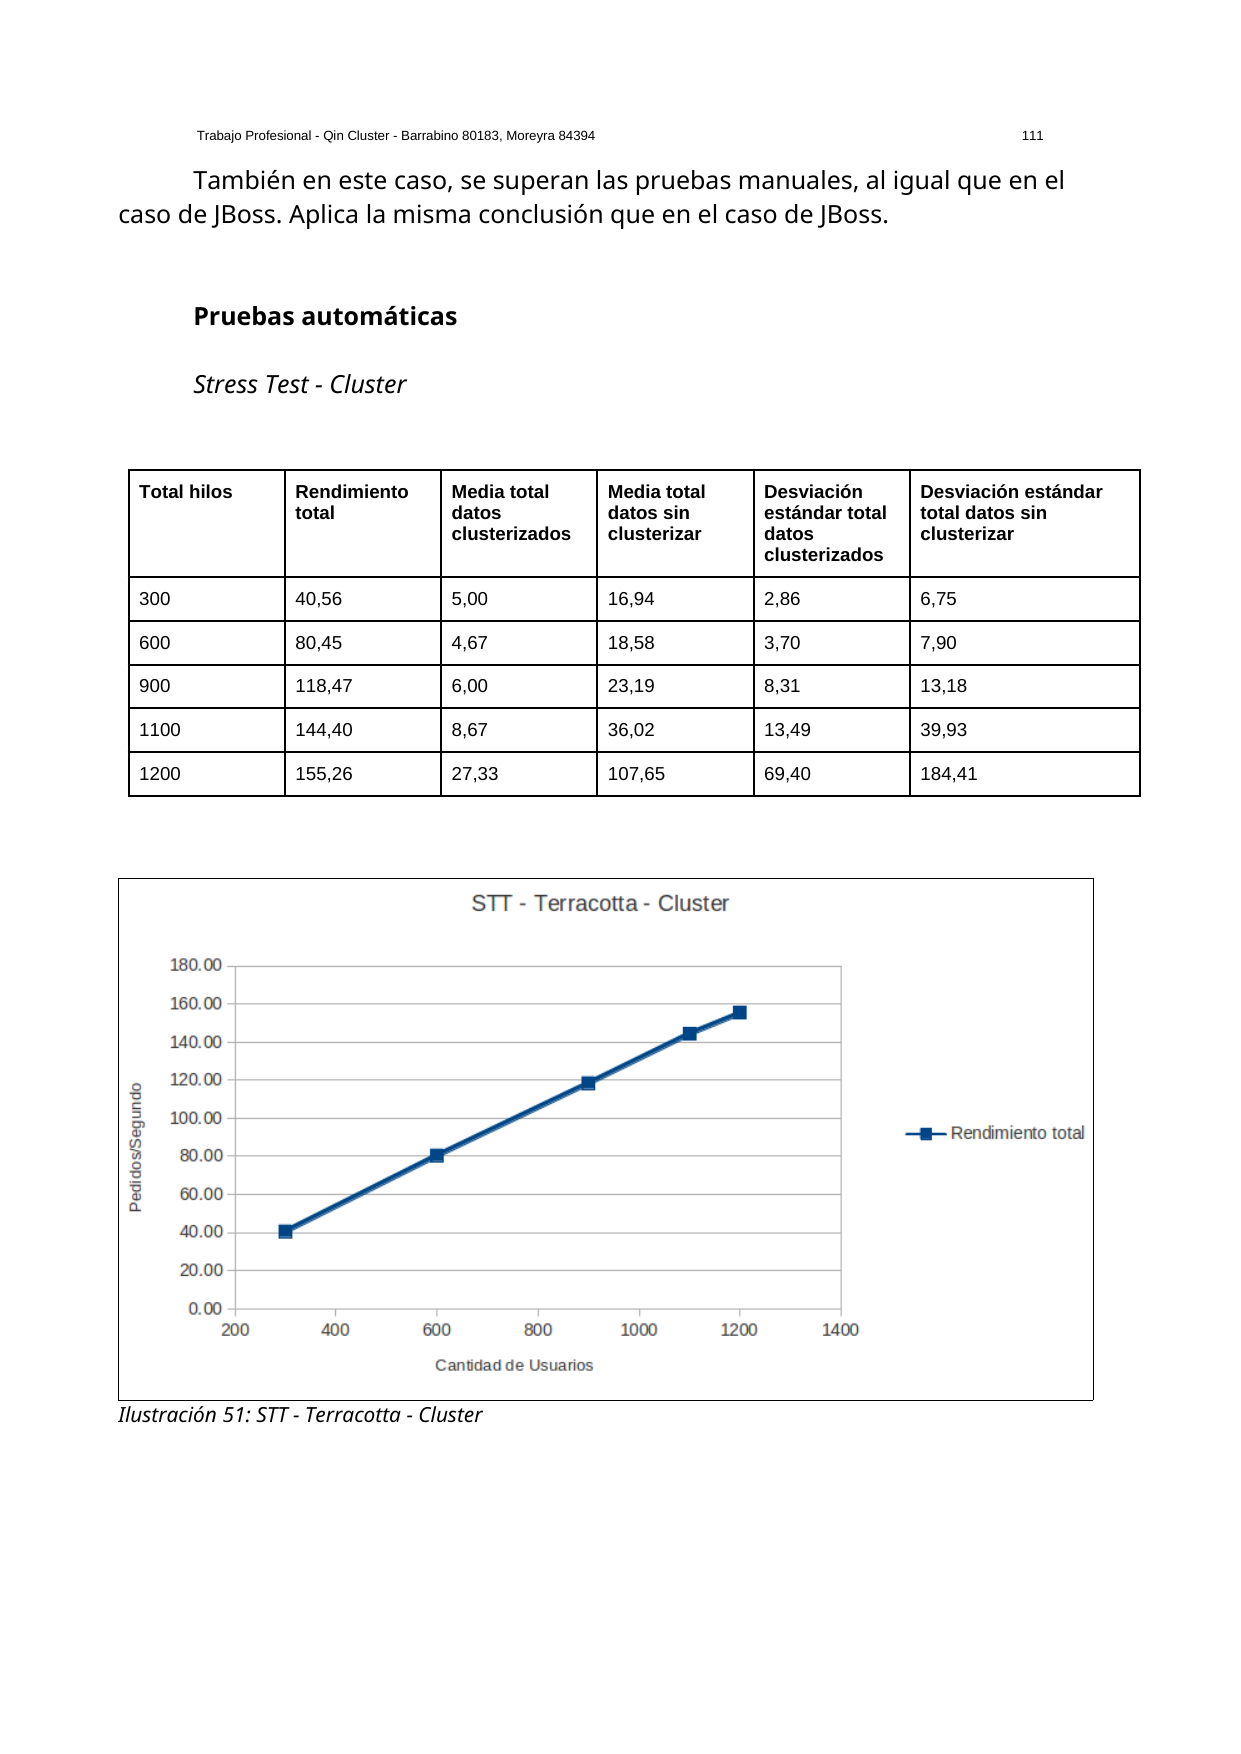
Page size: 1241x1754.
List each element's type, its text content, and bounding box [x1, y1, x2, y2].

table_cell 1100 [130, 709, 284, 751]
text Pruebas automáticas [118, 299, 1122, 333]
text Ilustración 51: STT - Terracotta - Cluster [118, 1401, 1093, 1428]
table_cell 600 [130, 622, 284, 663]
table_cell 27,33 [442, 753, 596, 795]
table_cell 900 [130, 666, 284, 707]
table_header Desviación estándar total datos clusterizados [755, 471, 909, 576]
table_cell 3,70 [755, 622, 909, 663]
table_cell 69,40 [755, 753, 909, 795]
table_cell 8,31 [755, 666, 909, 707]
text Stress Test - Cluster [118, 367, 1122, 401]
table_header Rendimiento total [286, 471, 440, 576]
table_cell 13,18 [911, 666, 1139, 707]
table_header Desviación estándar total datos sin clusterizar [911, 471, 1139, 576]
table_header Media total datos clusterizados [442, 471, 596, 576]
table_cell 80,45 [286, 622, 440, 663]
table_cell 39,93 [911, 709, 1139, 751]
table_cell 4,67 [442, 622, 596, 663]
table_cell 18,58 [598, 622, 753, 663]
picture [121, 880, 1091, 1397]
table_cell 5,00 [442, 578, 596, 619]
table_cell 1200 [130, 753, 284, 795]
table_cell 144,40 [286, 709, 440, 751]
table_cell 300 [130, 578, 284, 619]
table_cell 23,19 [598, 666, 753, 707]
table_cell 8,67 [442, 709, 596, 751]
text También en este caso, se superan las pruebas manuales, al igual que en el caso de JBoss. Aplica la misma conclusión que en el caso de JBoss. [118, 162, 1122, 231]
table_cell 16,94 [598, 578, 753, 619]
table_header Total hilos [130, 471, 284, 576]
table_cell 6,75 [911, 578, 1139, 619]
table_cell 40,56 [286, 578, 440, 619]
table_cell 7,90 [911, 622, 1139, 663]
table_cell 6,00 [442, 666, 596, 707]
table_cell 13,49 [755, 709, 909, 751]
table_cell 107,65 [598, 753, 753, 795]
table_header Media total datos sin clusterizar [598, 471, 753, 576]
table_cell 2,86 [755, 578, 909, 619]
table_cell 184,41 [911, 753, 1139, 795]
table_cell 36,02 [598, 709, 753, 751]
table_cell 118,47 [286, 666, 440, 707]
table_cell 155,26 [286, 753, 440, 795]
